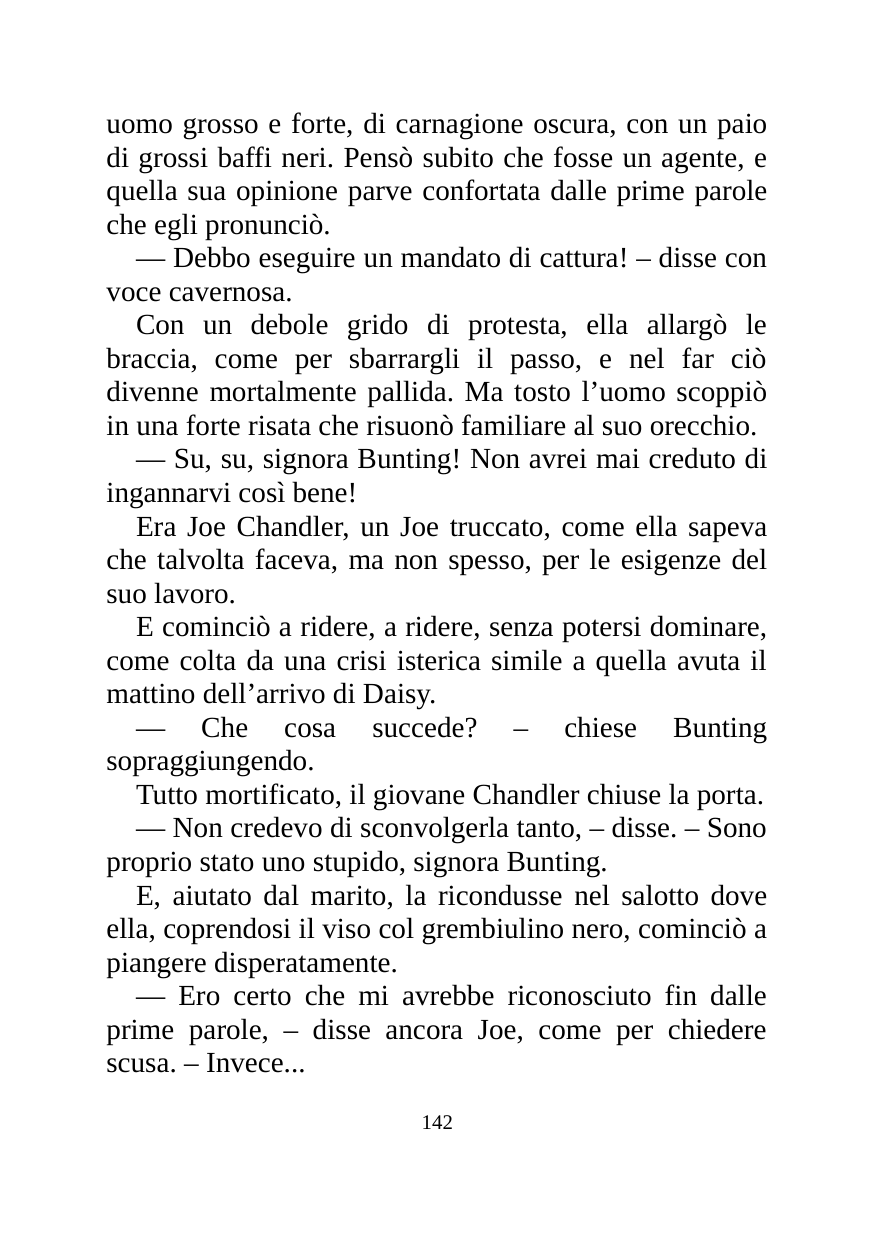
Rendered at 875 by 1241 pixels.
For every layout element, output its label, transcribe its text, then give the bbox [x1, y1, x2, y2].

text Con un debole grido di protesta, ella allargò le braccia, come per sbarrargli il passo, e nel far ciò divenne mortalmente pallida. Ma tosto l’uomo scoppiò in una forte risata che risuonò familiare al suo orecchio. [106, 307, 768, 442]
text E, aiutato dal marito, la ricondusse nel salotto dove ella, coprendosi il viso col grembiulino nero, cominciò a piangere disperatamente. [106, 878, 768, 978]
text Era Joe Chandler, un Joe truccato, come ella sapeva che talvolta faceva, ma non spesso, per le esigenze del suo lavoro. [106, 509, 768, 609]
text Tutto mortificato, il giovane Chandler chiuse la porta. [106, 777, 768, 811]
text — Ero certo che mi avrebbe riconosciuto fin dalle prime parole, – disse ancora Joe, come per chiedere scusa. – Invece... [106, 978, 768, 1079]
text — Non credevo di sconvolgerla tanto, – disse. – Sono proprio stato uno stupido, signora Bunting. [106, 811, 768, 878]
text — Che cosa succede? – chiese Bunting sopraggiungendo. [106, 710, 768, 777]
text — Debbo eseguire un mandato di cattura! – disse con voce cavernosa. [106, 240, 768, 307]
text E cominciò a ridere, a ridere, senza potersi dominare, come colta da una crisi isterica simile a quella avuta il mattino dell’arrivo di Daisy. [106, 609, 768, 710]
text — Su, su, signora Bunting! Non avrei mai creduto di ingannarvi così bene! [106, 442, 768, 509]
text uomo grosso e forte, di carnagione oscura, con un paio di grossi baffi neri. Pensò subito che fosse un agente, e quella sua opinione parve confortata dalle prime parole che egli pronunciò. [106, 106, 768, 240]
